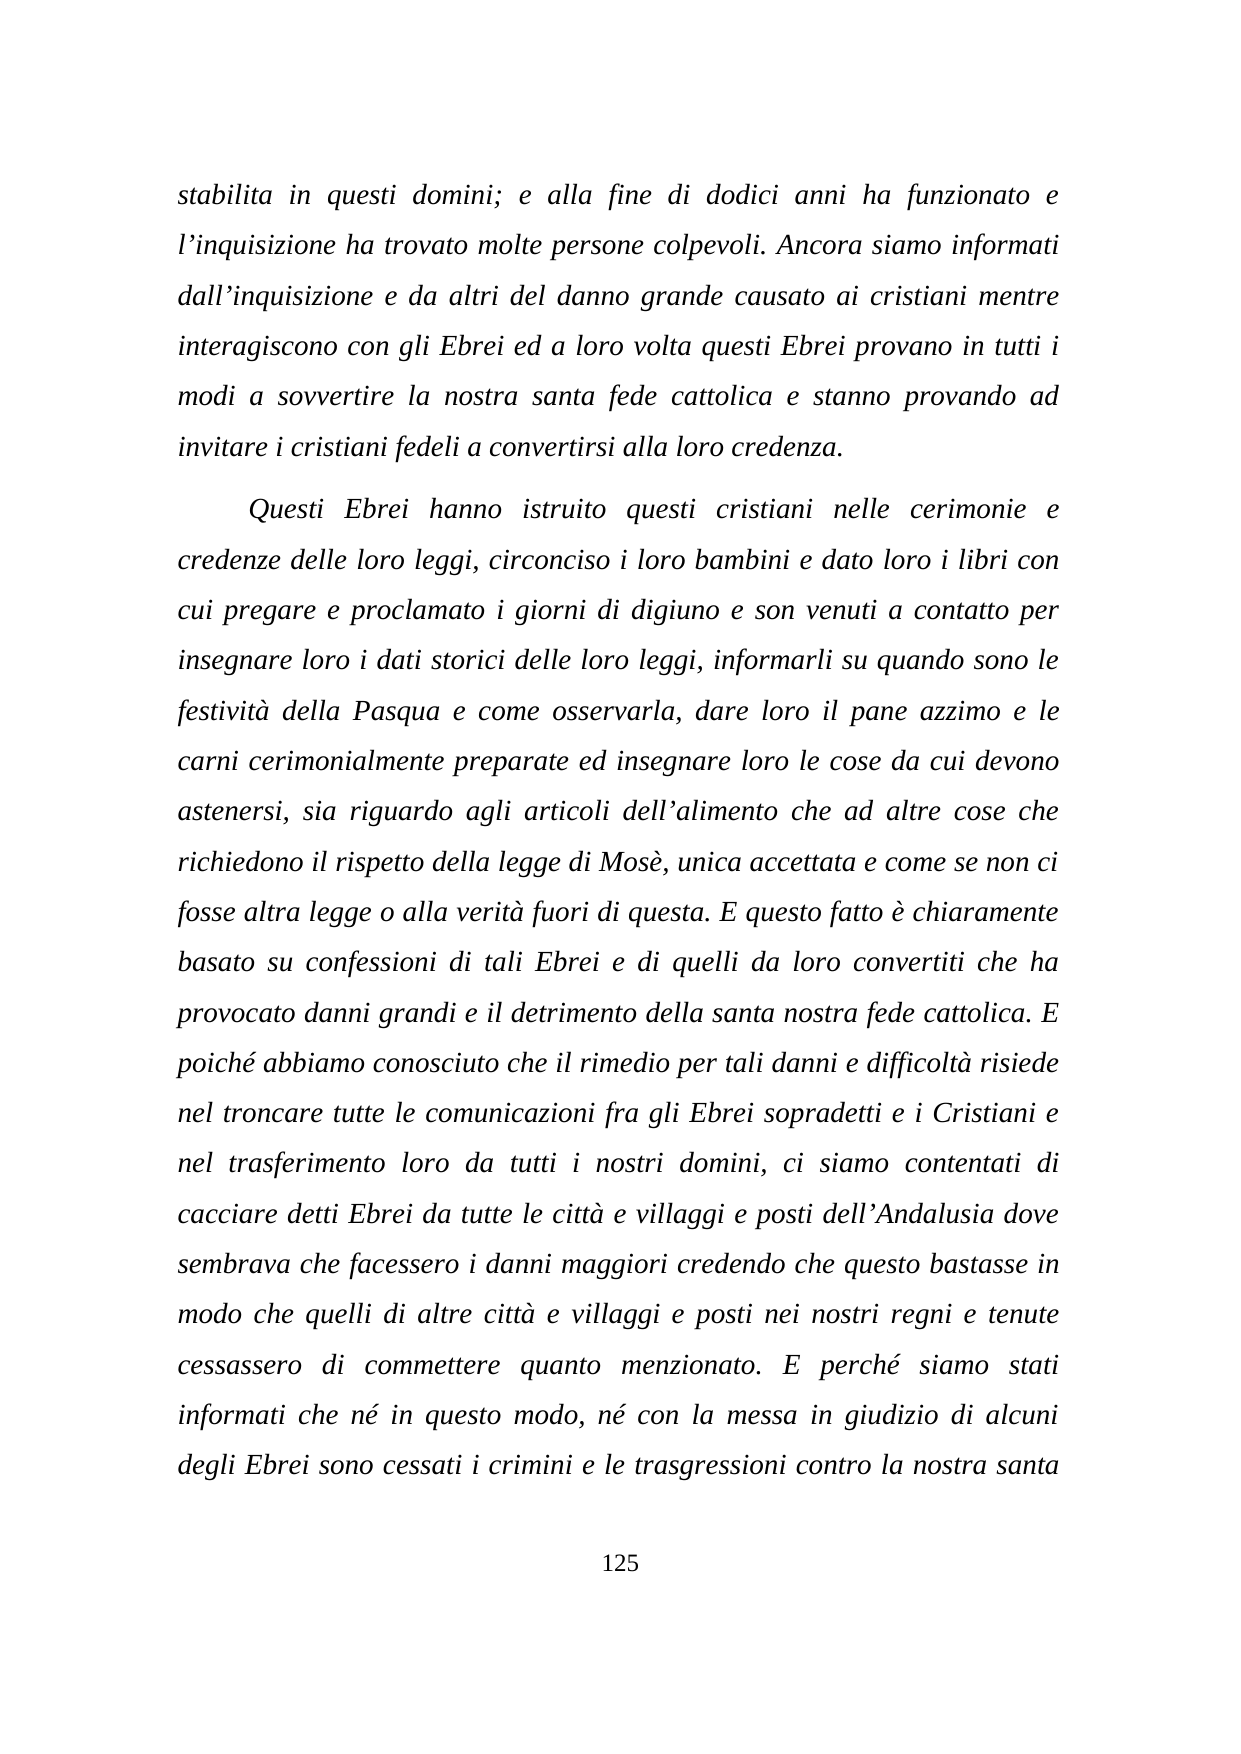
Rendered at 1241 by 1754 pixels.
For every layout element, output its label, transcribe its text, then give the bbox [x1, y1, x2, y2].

text Questi Ebrei hanno istruito questi cristiani nelle cerimonie e credenze delle loro leggi, circonciso i loro bambini e dato loro i libri con cui pregare e proclamato i giorni di digiuno e son venuti a contatto per insegnare loro i dati storici delle loro leggi, informarli su quando sono le festività della Pasqua e come osservarla, dare loro il pane azzimo e le carni cerimonialmente preparate ed insegnare loro le cose da cui devono astenersi, sia riguardo agli articoli dell’alimento che ad altre cose che richiedono il rispetto della legge di Mosè, unica accettata e come se non ci fosse altra legge o alla verità fuori di questa. E questo fatto è chiaramente basato su confessioni di tali Ebrei e di quelli da loro convertiti che ha provocato danni grandi e il detrimento della santa nostra fede cattolica. E poiché abbiamo conosciuto che il rimedio per tali danni e difficoltà risiede nel troncare tutte le comunicazioni fra gli Ebrei sopradetti e i Cristiani e nel trasferimento loro da tutti i nostri domini, ci siamo contentati di cacciare detti Ebrei da tutte le città e villaggi e posti dell’Andalusia dove sembrava che facessero i danni maggiori credendo che questo bastasse in modo che quelli di altre città e villaggi e posti nei nostri regni e tenute cessassero di commettere quanto menzionato. E perché siamo stati informati che né in questo modo, né con la messa in giudizio di alcuni degli Ebrei sono cessati i crimini e le trasgressioni contro la nostra santa [177, 492, 1063, 1481]
text stabilita in questi domini; e alla fine di dodici anni ha funzionato e l’inquisizione ha trovato molte persone colpevoli. Ancora siamo informati dall’inquisizione e da altri del danno grande causato ai cristiani mentre interagiscono con gli Ebrei ed a loro volta questi Ebrei provano in tutti i modi a sovvertire la nostra santa fede cattolica e stanno provando ad invitare i cristiani fedeli a convertirsi alla loro credenza. [177, 177, 1063, 462]
